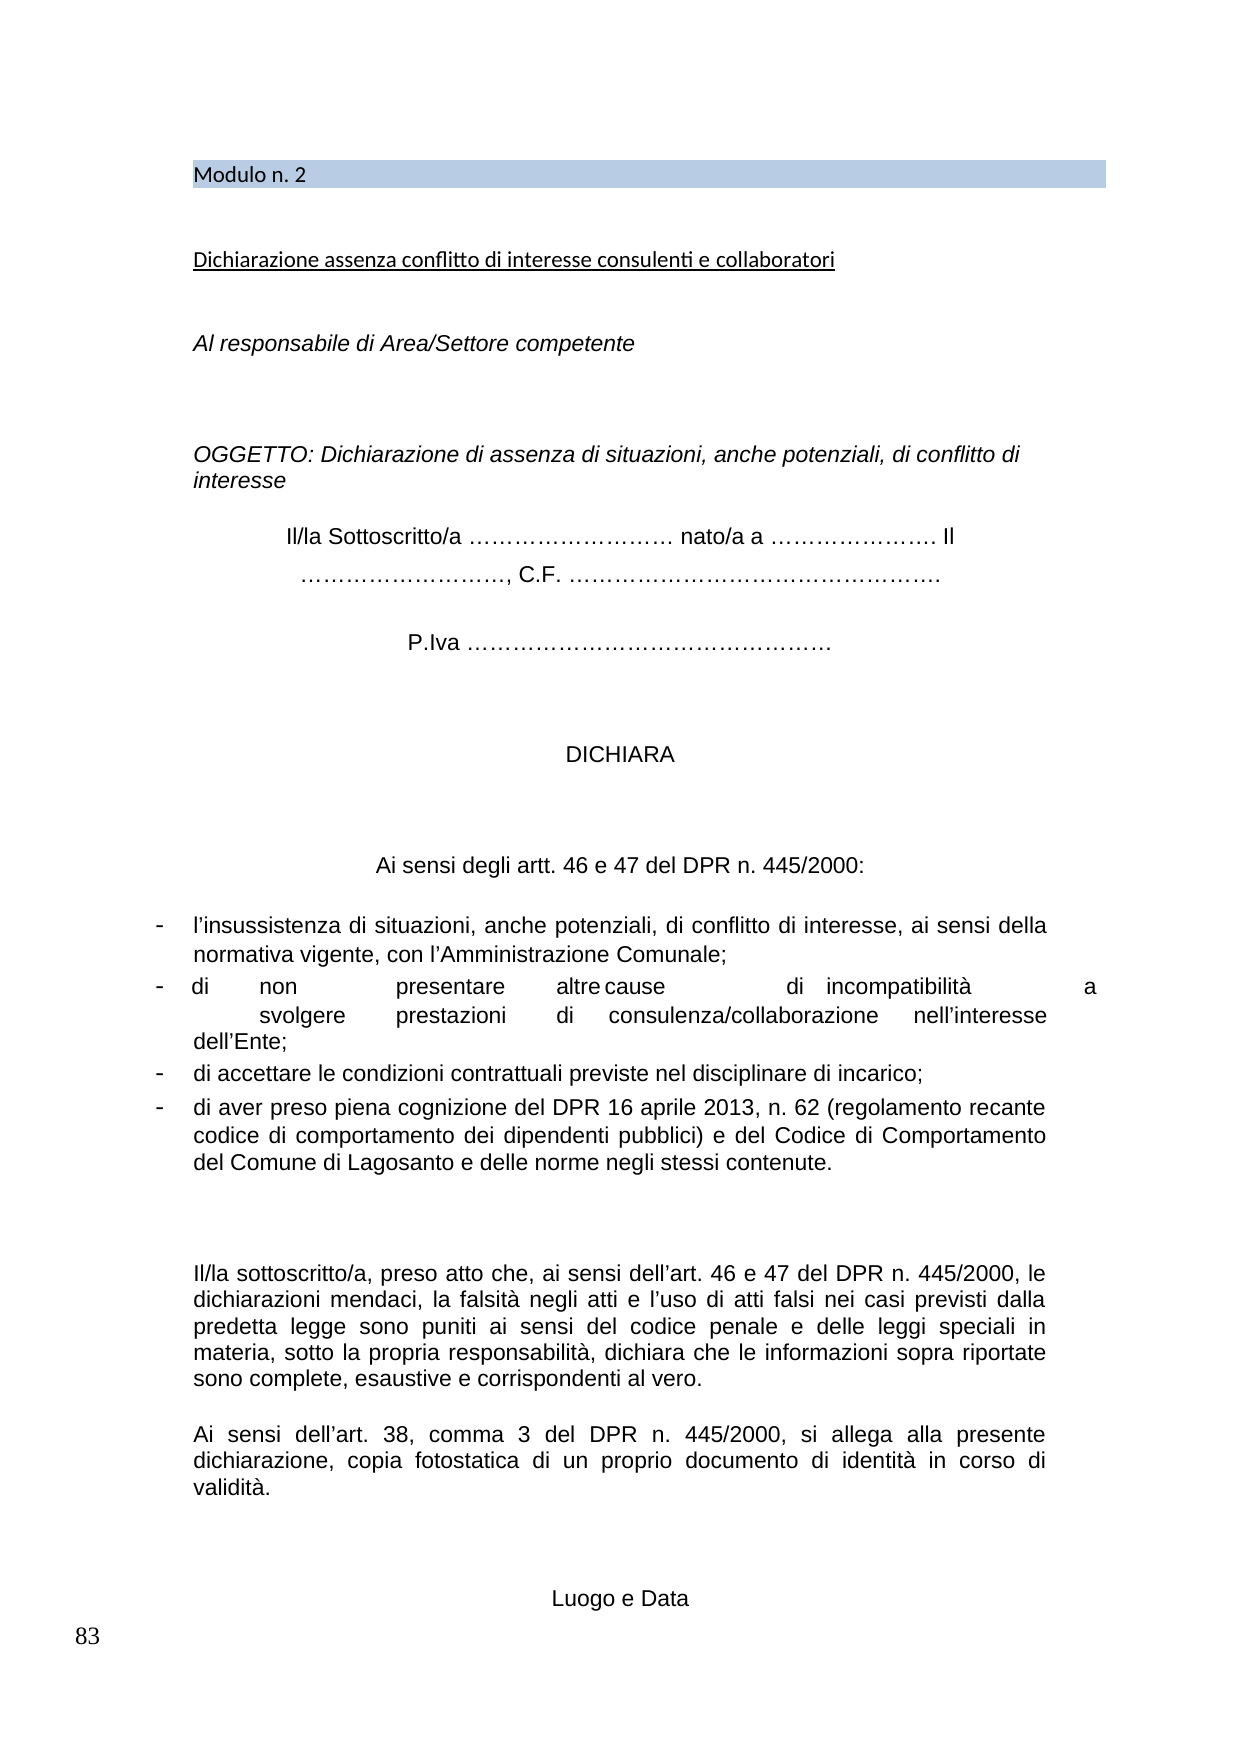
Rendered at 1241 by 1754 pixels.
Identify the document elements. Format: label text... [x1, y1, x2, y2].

text OGGETTO: Dichiarazione di assenza di situazioni, anche potenziali, di conflitto di interesse [193, 441, 1047, 494]
text DICHIARA [193, 741, 1047, 767]
subtitle Dichiarazione assenza conflitto di interesse consulenti e collaboratori [193, 245, 1047, 273]
text Ai sensi dell’art. 38, comma 3 del DPR n. 445/2000, si allega alla presente dichiarazione, copia fotostatica di un proprio documento di identità in corso di validità. [193, 1421, 1047, 1500]
text P.Iva ………………………………………… [193, 628, 1047, 656]
text Ai sensi degli artt. 46 e 47 del DPR n. 445/2000: [193, 852, 1047, 878]
list l’insussistenza di situazioni, anche potenziali, di conflitto di interesse, ai sensi della normativa vigente, con l’Amministrazione Comunale; [156, 907, 1047, 968]
list di aver preso piena cognizione del DPR 16 aprile 2013, n. 62 (regolamento recante codice di comportamento dei dipendenti pubblici) e del Codice di Comportamento del Comune di Lagosanto e delle norme negli stessi contenute. [156, 1088, 1047, 1175]
text Luogo e Data [193, 1584, 1047, 1611]
text Al responsabile di Area/Settore competente [193, 330, 1047, 356]
text Il/la Sottoscritto/a ……………………… nato/a a …………………. Il ………………………, C.F. …………………………………………. [193, 523, 1047, 587]
list di non presentare altre cause di incompatibilità a svolgere prestazioni di consulenza/collaborazione nell’interesse dell’Ente; [156, 968, 1047, 1054]
subtitle Modulo n. 2 [193, 160, 1047, 188]
list di accettare le condizioni contrattuali previste nel disciplinare di incarico; [156, 1054, 1047, 1088]
text Il/la sottoscritto/a, preso atto che, ai sensi dell’art. 46 e 47 del DPR n. 445/2000, le dichiarazioni mendaci, la falsità negli atti e l’uso di atti falsi nei casi previsti dalla predetta legge sono puniti ai sensi del codice penale e delle leggi speciali in materia, sotto la propria responsabilità, dichiara che le informazioni sopra riportate sono complete, esaustive e corrispondenti al vero. [193, 1260, 1047, 1392]
